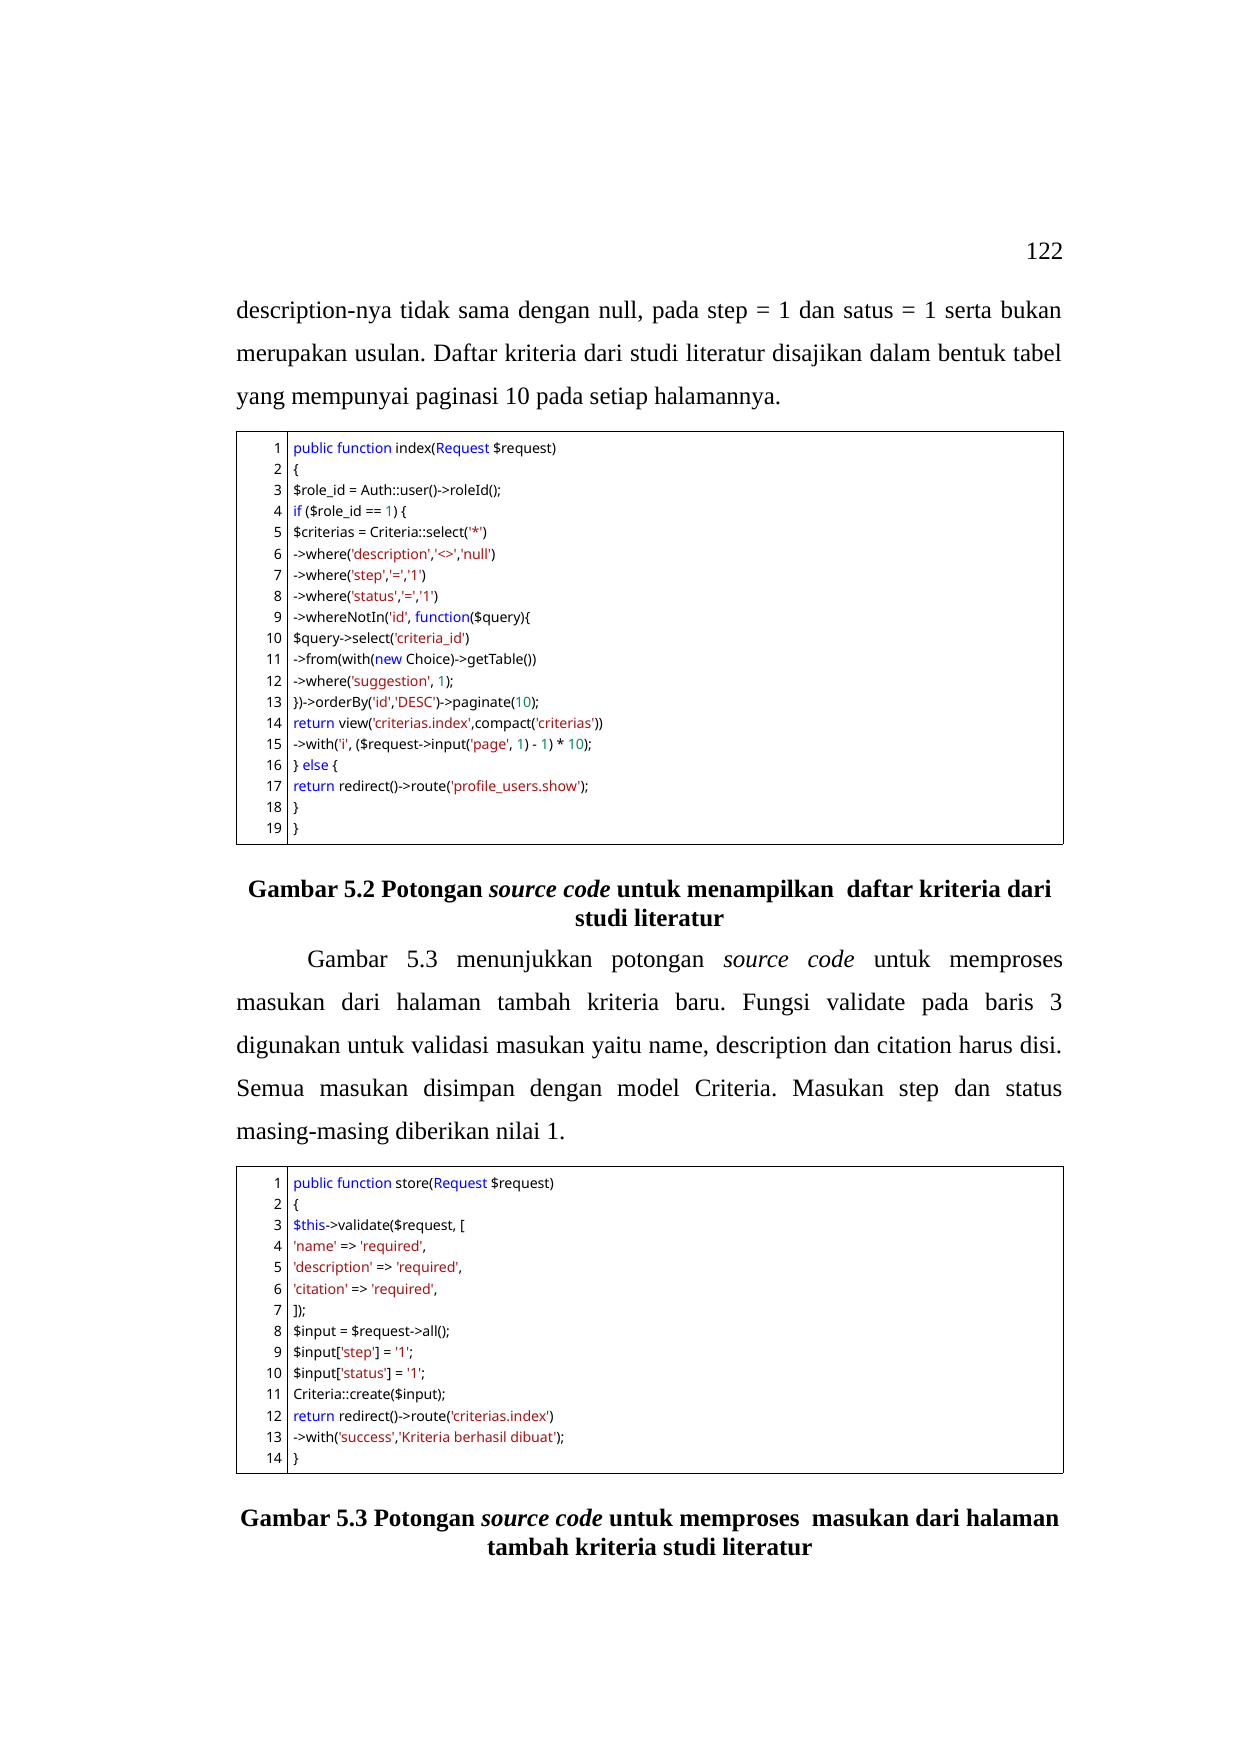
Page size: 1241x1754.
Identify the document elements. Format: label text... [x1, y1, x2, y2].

text Gambar 5.3 Potongan source code untuk memproses masukan dari halaman tambah kriteria studi literatur [236, 1503, 1063, 1561]
table_header 1 2 3 4 5 6 7 8 9 10 11 12 13 14 15 16 17 18 19 [237, 432, 287, 844]
text description-nya tidak sama dengan null, pada step = 1 dan satus = 1 serta bukan merupakan usulan. Daftar kriteria dari studi literatur disajikan dalam bentuk tabel yang mempunyai paginasi 10 pada setiap halamannya. [236, 295, 1063, 410]
table_header public function store(Request $request) { $this->validate($request, [ 'name' => 'required', 'description' => 'required', 'citation' => 'required', ]); $input = $request->all(); $input['step'] = '1'; $input['status'] = '1'; Criteria::create($input); return redirect()->route('criterias.index') ->with('success','Kriteria berhasil dibuat'); } [288, 1167, 1063, 1473]
table_header public function index(Request $request) { $role_id = Auth::user()->roleId(); if ($role_id == 1) { $criterias = Criteria::select('*') ->where('description','<>','null') ->where('step','=','1') ->where('status','=','1') ->whereNotIn('id', function($query){ $query->select('criteria_id') ->from(with(new Choice)->getTable()) ->where('suggestion', 1); })->orderBy('id','DESC')->paginate(10); return view('criterias.index',compact('criterias')) ->with('i', ($request->input('page', 1) - 1) * 10); } else { return redirect()->route('profile_users.show'); } } [288, 432, 1063, 844]
text Gambar 5.3 menunjukkan potongan source code untuk memproses masukan dari halaman tambah kriteria baru. Fungsi validate pada baris 3 digunakan untuk validasi masukan yaitu name, description dan citation harus disi. Semua masukan disimpan dengan model Criteria. Masukan step dan status masing-masing diberikan nilai 1. [236, 944, 1063, 1145]
text Gambar 5.2 Potongan source code untuk menampilkan daftar kriteria dari studi literatur [236, 874, 1063, 932]
table_header 1 2 3 4 5 6 7 8 9 10 11 12 13 14 [237, 1167, 287, 1473]
